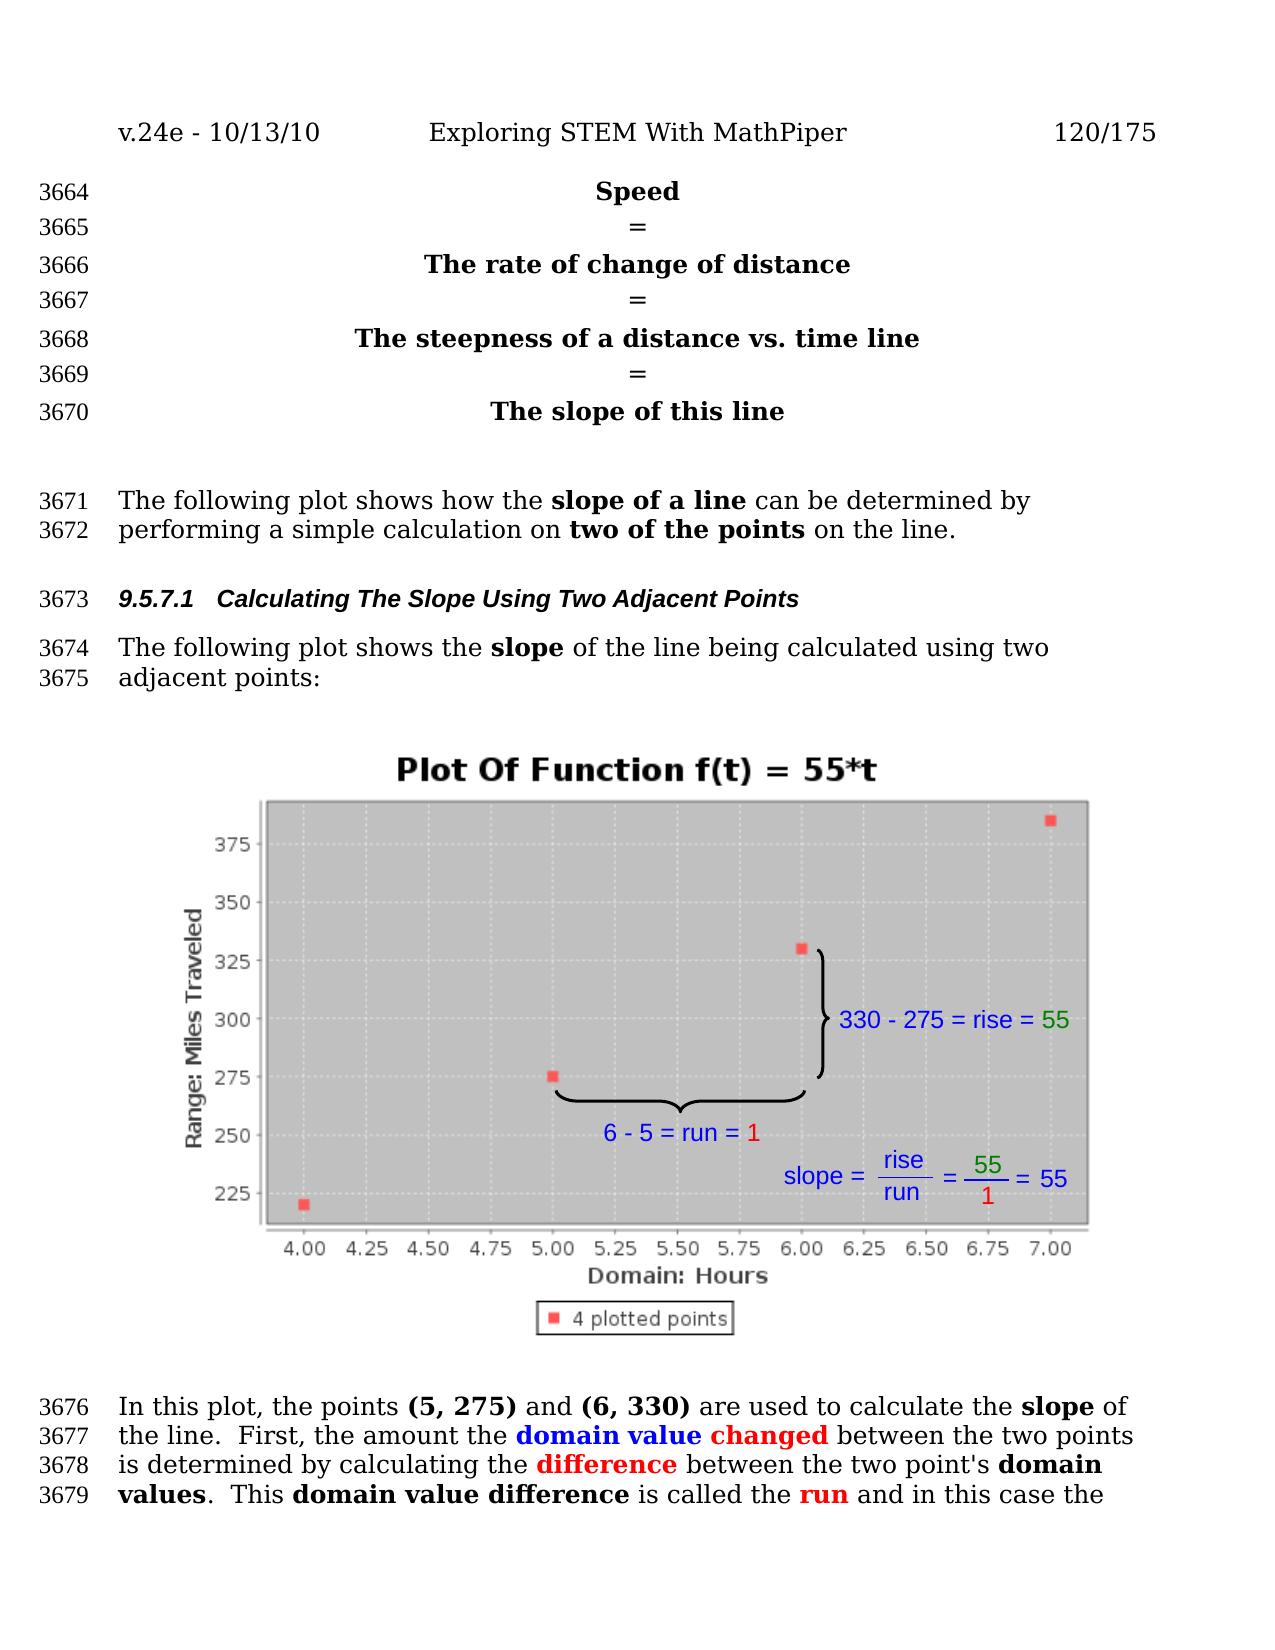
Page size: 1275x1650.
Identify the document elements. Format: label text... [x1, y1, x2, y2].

text The following plot shows how the slope of a line can be determined by performing a simple calculation on two of the points on the line. [118, 486, 1157, 545]
text The following plot shows the slope of the line being calculated using two adjacent points: [118, 633, 1157, 692]
text = [118, 359, 1157, 388]
text The slope of this line [118, 397, 1157, 427]
text = [118, 212, 1157, 241]
text = [118, 286, 1157, 315]
text The steepness of a distance vs. time line [118, 324, 1157, 353]
text Speed [118, 177, 1157, 206]
subtitle Calculating The Slope Using Two Adjacent Points [118, 584, 1157, 612]
text In this plot, the points (5, 275) and (6, 330) are used to calculate the slope of the line. First, the amount the domain value changed between the two points is determined by calculating the difference between the two point's domain values. This domain value difference is called the run and in this case the [118, 1392, 1157, 1509]
text The rate of change of distance [118, 250, 1157, 280]
